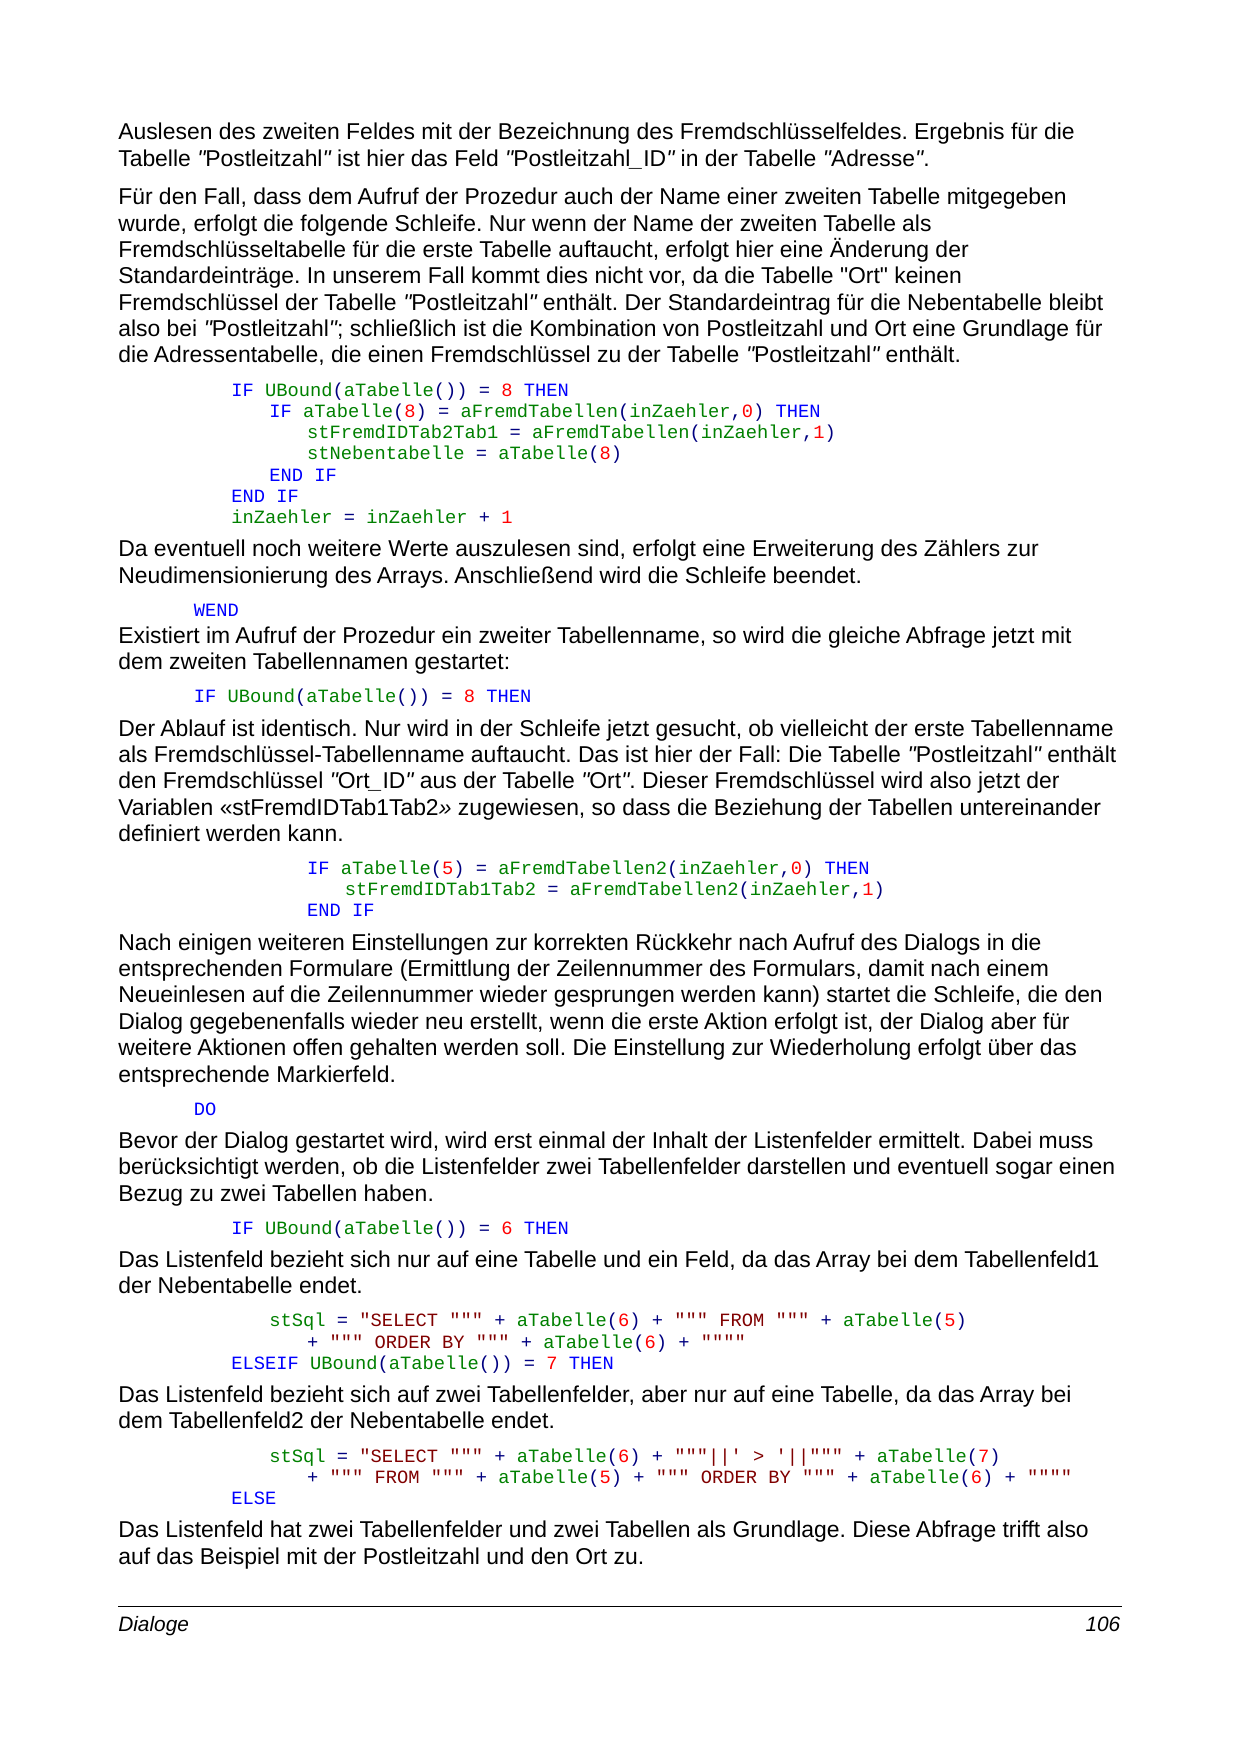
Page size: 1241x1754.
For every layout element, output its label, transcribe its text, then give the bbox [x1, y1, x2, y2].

text DO [156, 1099, 1122, 1121]
text Für den Fall, dass dem Aufruf der Prozedur auch der Name einer zweiten Tabelle mitgegeben wurde, erfolgt die folgende Schleife. Nur wenn der Name der zweiten Tabelle als Fremdschlüsseltabelle für die erste Tabelle auftaucht, erfolgt hier eine Änderung der Standardeinträge. In unserem Fall kommt dies nicht vor, da die Tabelle "Ort" keinen Fremdschlüssel der Tabelle "Postleitzahl" enthält. Der Standardeintrag für die Nebentabelle bleibt also bei "Postleitzahl"; schließlich ist die Kombination von Postleitzahl und Ort eine Grundlage für die Adressentabelle, die einen Fremdschlüssel zu der Tabelle "Postleitzahl" enthält. [118, 183, 1122, 368]
text stSql = "SELECT """ + aTabelle(6) + """ FROM """ + aTabelle(5) + """ ORDER BY """ + aTabelle(6) + """" [156, 1311, 1122, 1354]
text IF aTabelle(8) = aFremdTabellen(inZaehler,0) THEN [156, 402, 1122, 423]
text ELSEIF UBound(aTabelle()) = 7 THEN [156, 1354, 1122, 1375]
text ELSE [156, 1489, 1122, 1510]
text Das Listenfeld hat zwei Tabellenfelder und zwei Tabellen als Grundlage. Diese Abfrage trifft also auf das Beispiel mit der Postleitzahl und den Ort zu. [118, 1516, 1122, 1569]
text END IF [156, 901, 1122, 922]
text Das Listenfeld bezieht sich nur auf eine Tabelle und ein Feld, da das Array bei dem Tabellenfeld1 der Nebentabelle endet. [118, 1246, 1122, 1299]
text stSql = "SELECT """ + aTabelle(6) + """||' > '||""" + aTabelle(7) + """ FROM """ + aTabelle(5) + """ ORDER BY """ + aTabelle(6) + """" [156, 1446, 1122, 1489]
text END IF [156, 465, 1122, 487]
text stNebentabelle = aTabelle(8) [156, 444, 1122, 465]
text IF UBound(aTabelle()) = 8 THEN [156, 380, 1122, 402]
text END IF [156, 487, 1122, 508]
text stFremdIDTab2Tab1 = aFremdTabellen(inZaehler,1) [156, 423, 1122, 444]
text Das Listenfeld bezieht sich auf zwei Tabellenfelder, aber nur auf eine Tabelle, da das Array bei dem Tabellenfeld2 der Nebentabelle endet. [118, 1381, 1122, 1434]
text Nach einigen weiteren Einstellungen zur korrekten Rückkehr nach Aufruf des Dialogs in die entsprechenden Formulare (Ermittlung der Zeilennummer des Formulars, damit nach einem Neueinlesen auf die Zeilennummer wieder gesprungen werden kann) startet die Schleife, die den Dialog gegebenenfalls wieder neu erstellt, wenn die erste Aktion erfolgt ist, der Dialog aber für weitere Aktionen offen gehalten werden soll. Die Einstellung zur Wiederholung erfolgt über das entsprechende Markierfeld. [118, 929, 1122, 1087]
text Bevor der Dialog gestartet wird, wird erst einmal der Inhalt der Listenfelder ermittelt. Dabei muss berücksichtigt werden, ob die Listenfelder zwei Tabellenfelder darstellen und eventuell sogar einen Bezug zu zwei Tabellen haben. [118, 1127, 1122, 1206]
text inZaehler = inZaehler + 1 [156, 508, 1122, 529]
text Da eventuell noch weitere Werte auszulesen sind, erfolgt eine Erweiterung des Zählers zur Neudimensionierung des Arrays. Anschließend wird die Schleife beendet. [118, 535, 1122, 588]
text Auslesen des zweiten Feldes mit der Bezeichnung des Fremdschlüsselfeldes. Ergebnis für die Tabelle "Postleitzahl" ist hier das Feld "Postleitzahl_ID" in der Tabelle "Adresse". [118, 118, 1122, 171]
text WEND [156, 601, 1122, 622]
text Existiert im Aufruf der Prozedur ein zweiter Tabellenname, so wird die gleiche Abfrage jetzt mit dem zweiten Tabellennamen gestartet: [118, 622, 1122, 674]
text Der Ablauf ist identisch. Nur wird in der Schleife jetzt gesucht, ob vielleicht der erste Tabellenname als Fremdschlüssel-Tabellenname auftaucht. Das ist hier der Fall: Die Tabelle "Postleitzahl" enthält den Fremdschlüssel "Ort_ID" aus der Tabelle "Ort". Dieser Fremdschlüssel wird also jetzt der Variablen «stFremdIDTab1Tab2» zugewiesen, so dass die Beziehung der Tabellen untereinander definiert werden kann. [118, 714, 1122, 846]
text stFremdIDTab1Tab2 = aFremdTabellen2(inZaehler,1) [156, 880, 1122, 901]
text IF aTabelle(5) = aFremdTabellen2(inZaehler,0) THEN [156, 859, 1122, 880]
text IF UBound(aTabelle()) = 6 THEN [156, 1218, 1122, 1240]
text IF UBound(aTabelle()) = 8 THEN [156, 687, 1122, 708]
